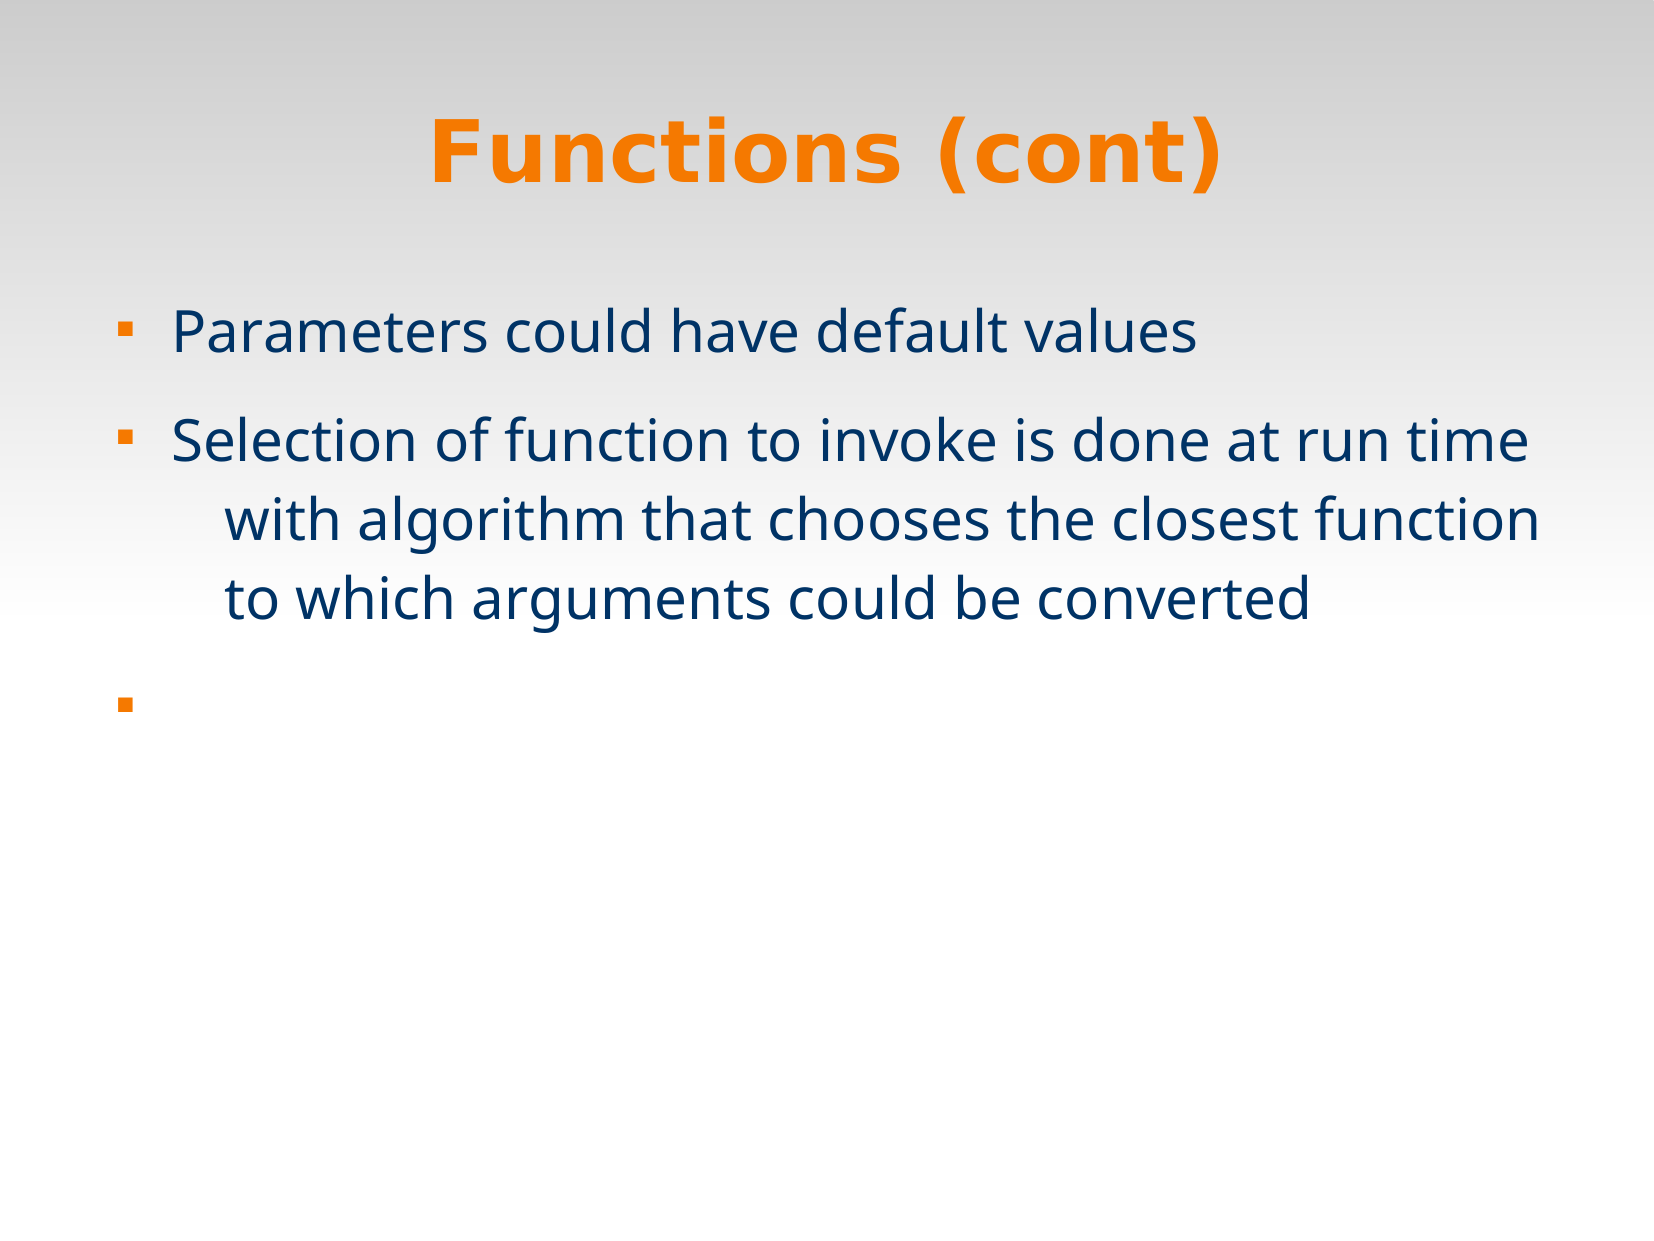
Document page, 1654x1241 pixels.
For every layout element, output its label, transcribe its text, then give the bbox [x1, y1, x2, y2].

list Parameters could have default values Selection of function to invoke is done at run time with algorithm that chooses the closest function to which arguments could be converted [82, 290, 1571, 1109]
title Functions (cont) [82, 49, 1571, 257]
